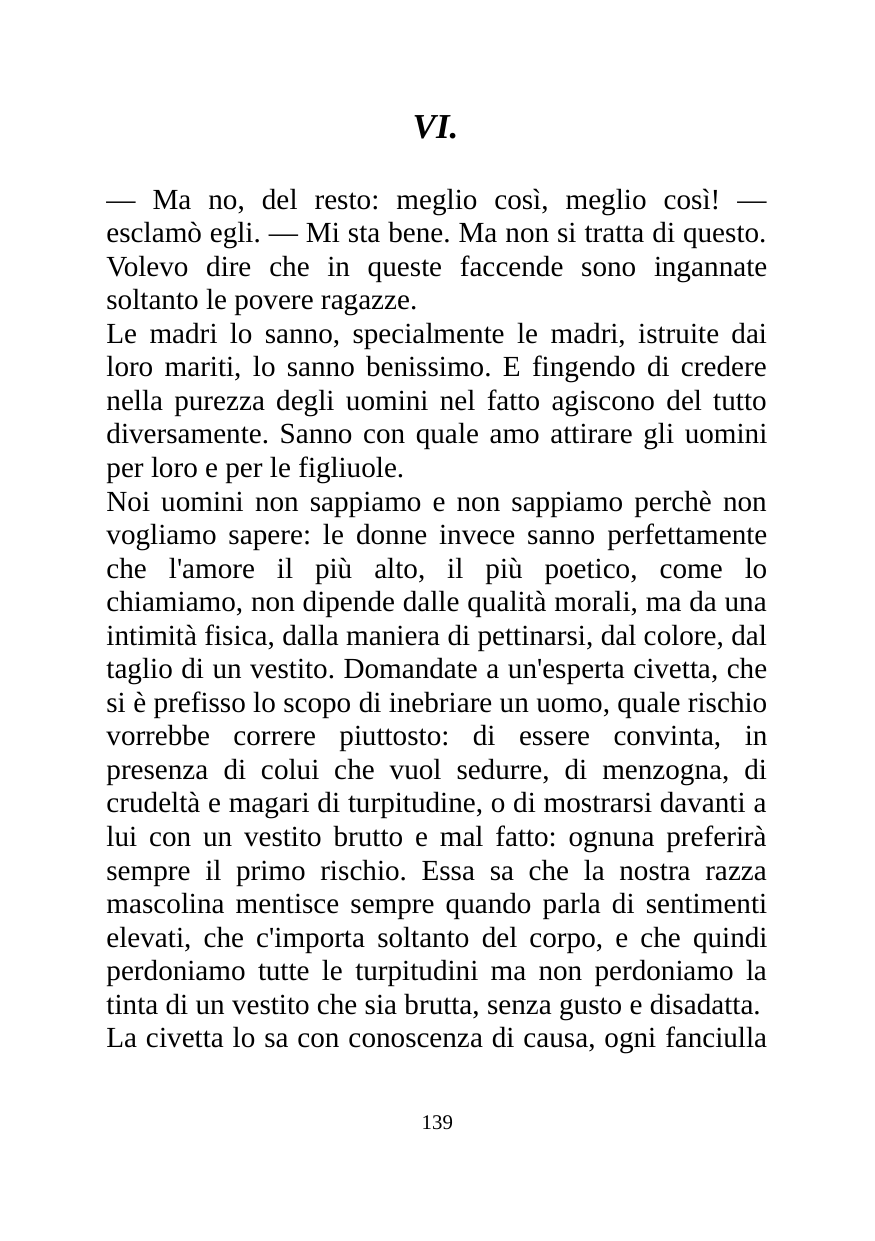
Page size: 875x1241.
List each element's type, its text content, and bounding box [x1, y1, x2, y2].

text La civetta lo sa con conoscenza di causa, ogni fanciulla [106, 1020, 768, 1054]
subtitle VI. [106, 106, 768, 146]
text Noi uomini non sappiamo e non sappiamo perchè non vogliamo sapere: le donne invece sanno perfettamente che l'amore il più alto, il più poetico, come lo chiamiamo, non dipende dalle qualità morali, ma da una intimità fisica, dalla maniera di pettinarsi, dal colore, dal taglio di un vestito. Domandate a un'esperta civetta, che si è prefisso lo scopo di inebriare un uomo, quale rischio vorrebbe correre piuttosto: di essere convinta, in presenza di colui che vuol sedurre, di menzogna, di crudeltà e magari di turpitudine, o di mostrarsi davanti a lui con un vestito brutto e mal fatto: ognuna preferirà sempre il primo rischio. Essa sa che la nostra razza mascolina mentisce sempre quando parla di sentimenti elevati, che c'importa soltanto del corpo, e che quindi perdoniamo tutte le turpitudini ma non perdoniamo la tinta di un vestito che sia brutta, senza gusto e disadatta. [106, 484, 768, 1020]
text — Ma no, del resto: meglio così, meglio così! — esclamò egli. — Mi sta bene. Ma non si tratta di questo. Volevo dire che in queste faccende sono ingannate soltanto le povere ragazze. [106, 182, 768, 316]
text Le madri lo sanno, specialmente le madri, istruite dai loro mariti, lo sanno benissimo. E fingendo di credere nella purezza degli uomini nel fatto agiscono del tutto diversamente. Sanno con quale amo attirare gli uomini per loro e per le figliuole. [106, 316, 768, 484]
